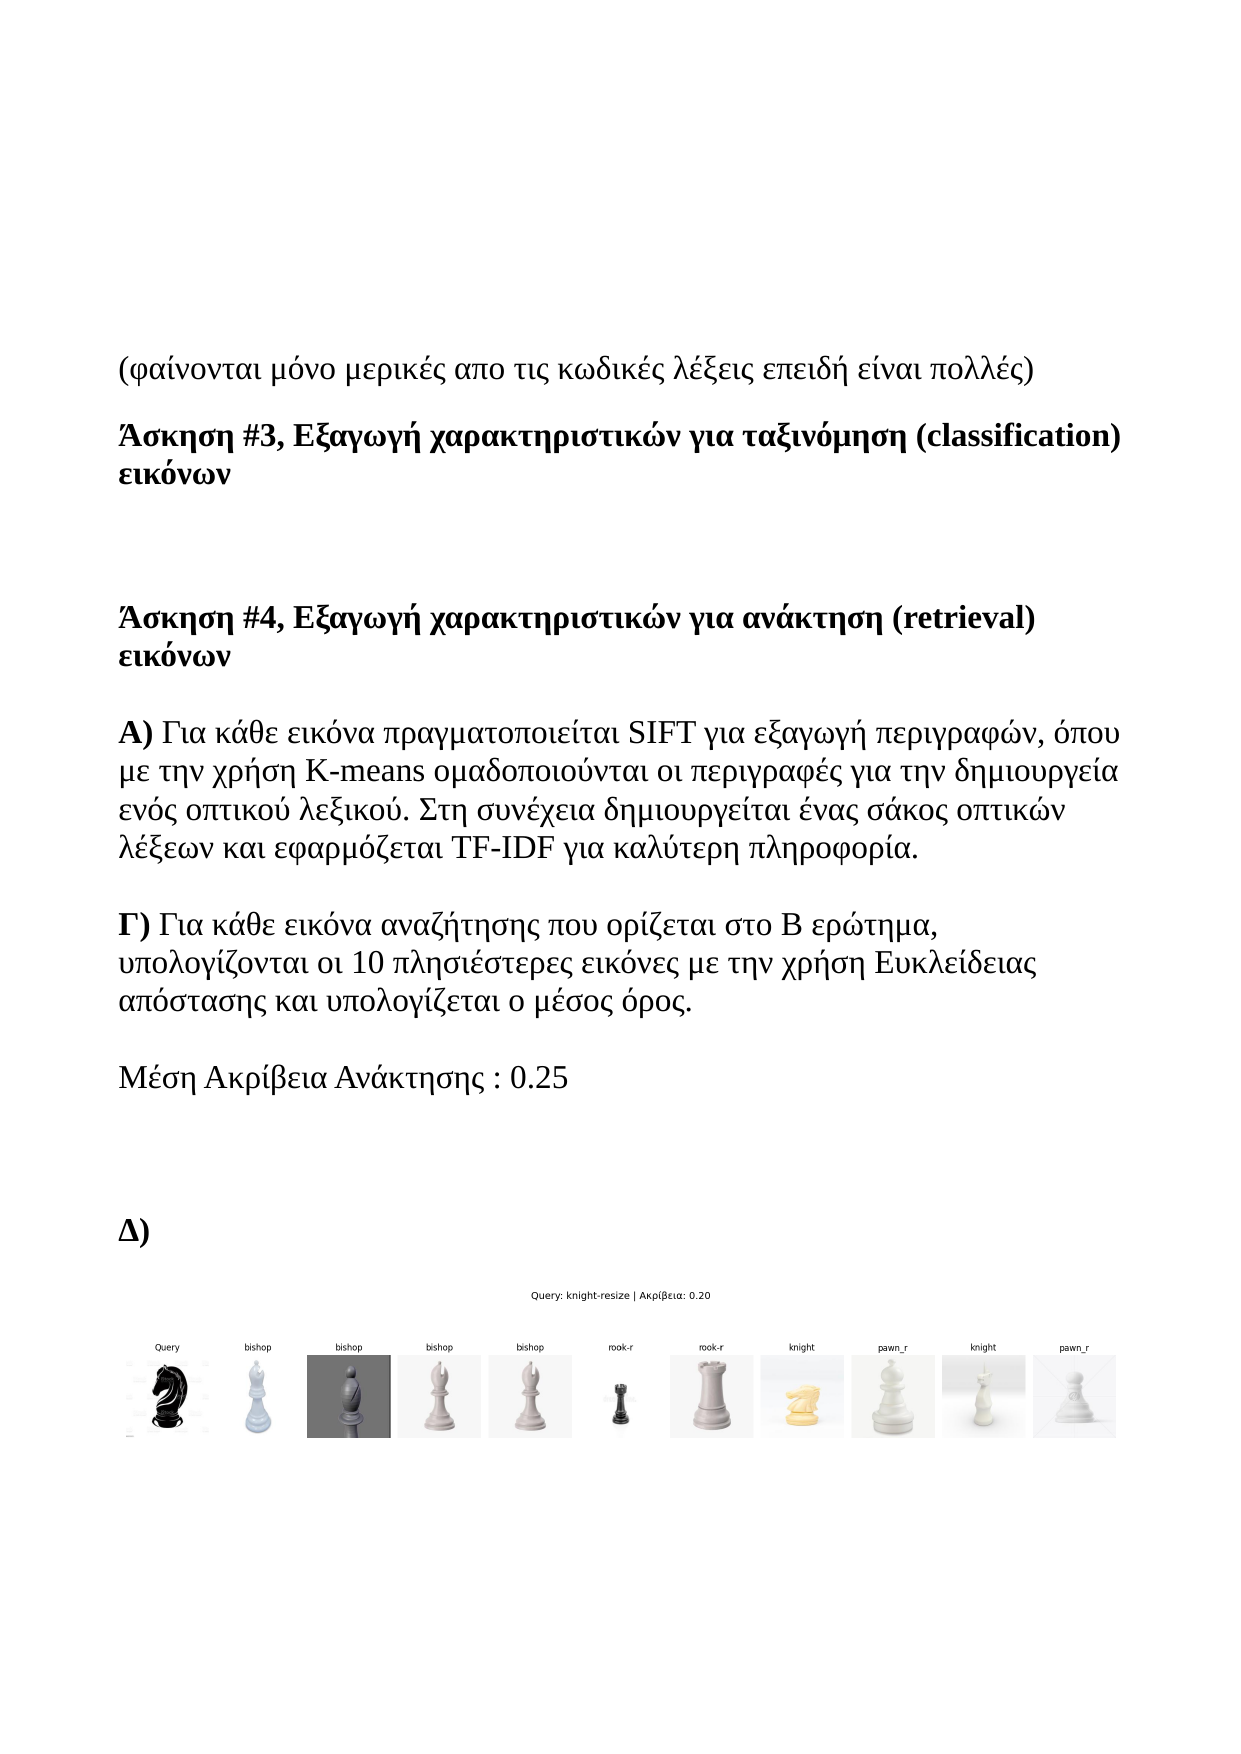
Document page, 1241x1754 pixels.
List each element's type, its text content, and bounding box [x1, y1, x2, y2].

text Γ) Για κάθε εικόνα αναζήτησης που ορίζεται στο Β ερώτημα, υπολογίζονται οι 10 πλησιέστερες εικόνες με την χρήση Ευκλείδειας απόστασης και υπολογίζεται ο μέσος όρος. Μέση Ακρίβεια Ανάκτησης : 0.25 Δ) [118, 904, 1122, 1249]
text Α) Για κάθε εικόνα πραγματοποιείται SIFT για εξαγωγή περιγραφών, όπου με την χρήση K-means ομαδοποιούνται οι περιγραφές για την δημιουργεία ενός οπτικού λεξικού. Στη συνέχεια δημιουργείται ένας σάκος οπτικών λέξεων και εφαρμόζεται TF-IDF για καλύτερη πληροφορία. [118, 712, 1122, 866]
text Άσκηση #4, Εξαγωγή χαρακτηριστικών για ανάκτηση (retrieval) εικόνων [118, 597, 1122, 674]
text Άσκηση #3, Εξαγωγή χαρακτηριστικών για ταξινόμηση (classification) εικόνων [118, 415, 1122, 492]
text (φαίνονται μόνο μερικές απο τις κωδικές λέξεις επειδή είναι πολλές) [118, 348, 1122, 386]
picture [118, 1287, 1123, 1488]
